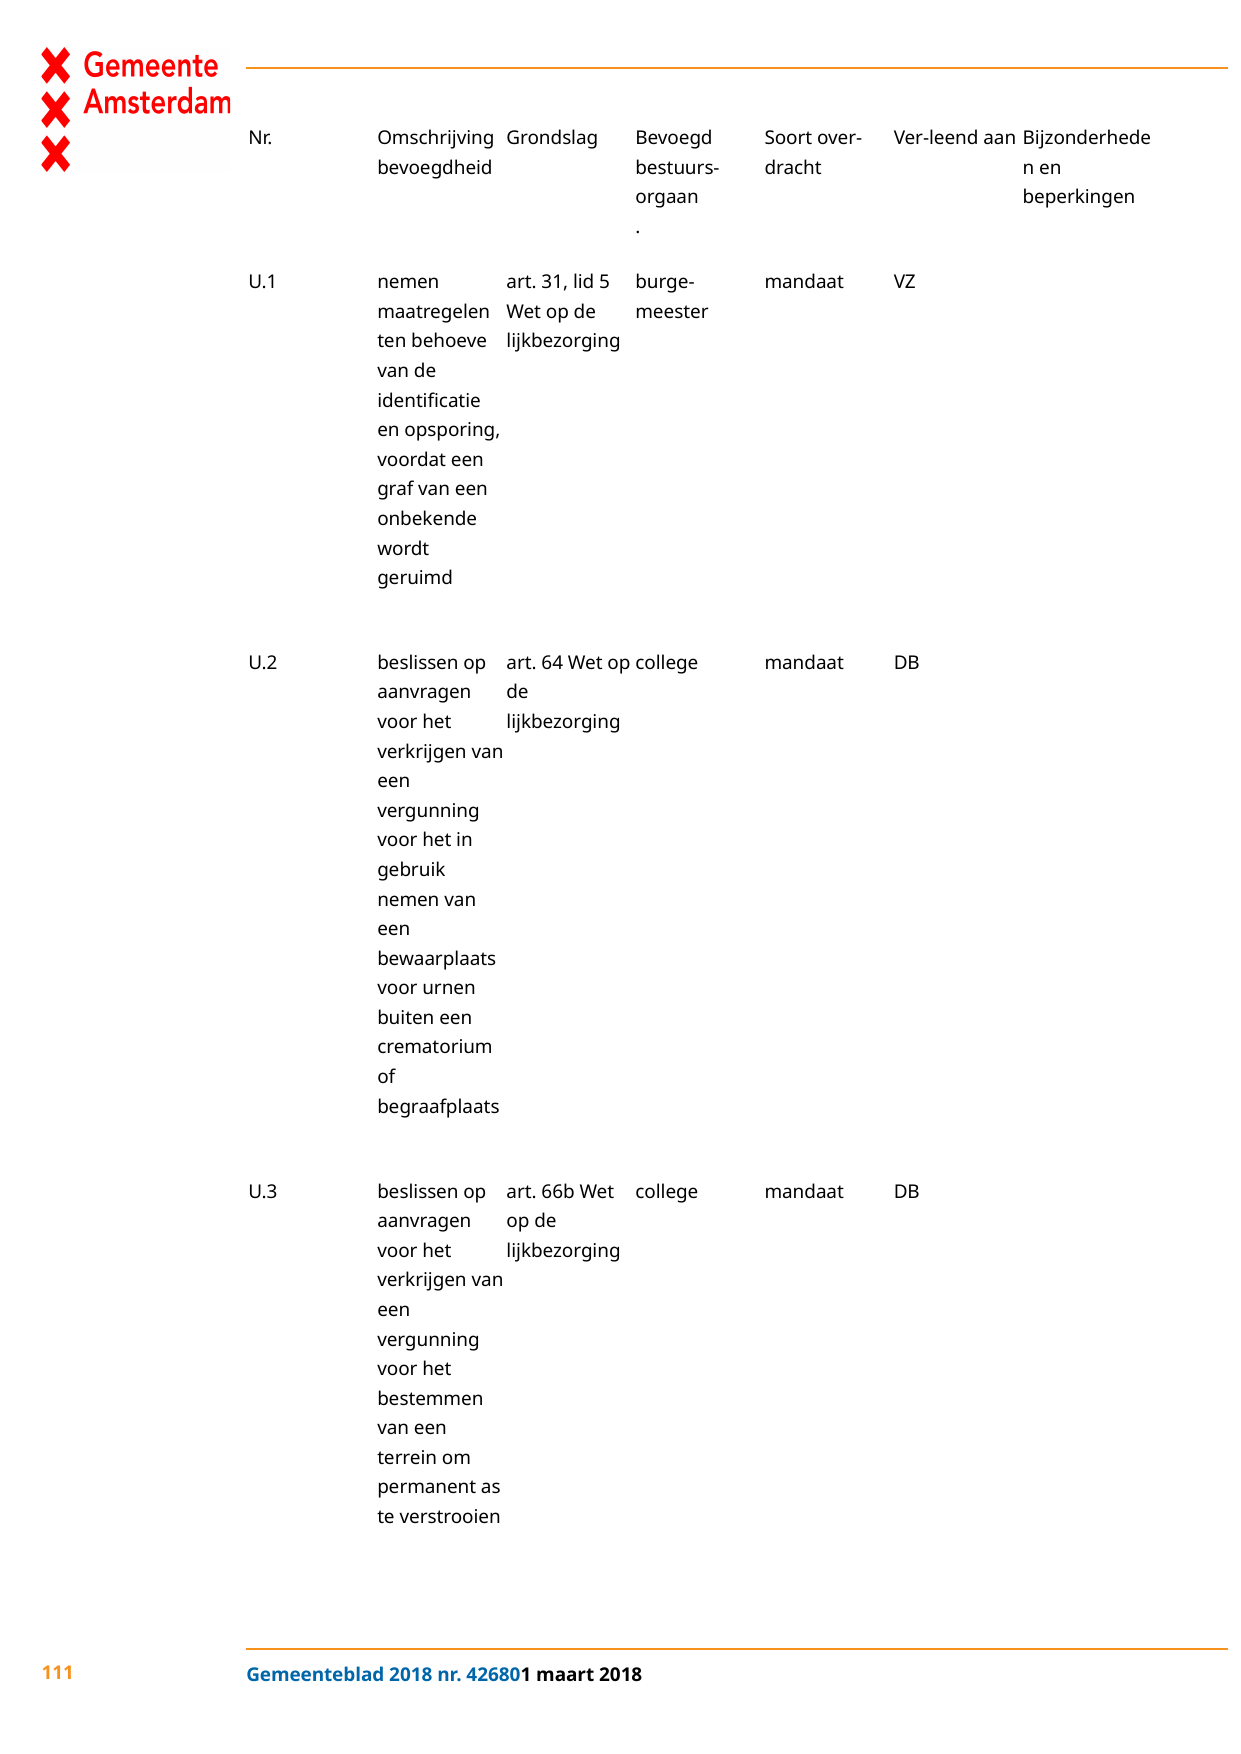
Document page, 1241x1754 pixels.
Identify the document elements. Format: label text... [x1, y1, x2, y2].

table_cell beslissen op aanvragen voor het verkrijgen van een vergunning voor het in gebruik nemen van een bewaarplaats voor urnen buiten een crematorium of begraafplaats [377, 620, 506, 1148]
table_header Bevoegd bestuurs-orgaan . [635, 95, 764, 239]
table_header Nr. [248, 95, 377, 239]
table_cell art. 31, lid 5 Wet op de lijkbezorging [506, 239, 635, 619]
table_cell beslissen op aanvragen voor het verkrijgen van een vergunning voor het bestemmen van een terrein om permanent as te verstrooien [377, 1148, 506, 1558]
table_cell [506, 1559, 635, 1584]
table_cell [1023, 1148, 1152, 1558]
table_cell [1023, 620, 1152, 1148]
table_cell mandaat [764, 1148, 893, 1558]
table_header Bijzonderheden en beperkingen [1023, 95, 1152, 239]
table_cell VZ [894, 239, 1022, 619]
table_cell [764, 1559, 893, 1584]
table_header Ver-leend aan [894, 95, 1022, 239]
table_cell college [635, 620, 764, 1148]
table_cell [248, 1559, 377, 1584]
table_cell art. 64 Wet op de lijkbezorging [506, 620, 635, 1148]
table_cell mandaat [764, 620, 893, 1148]
table_header Soort over-dracht [764, 95, 893, 239]
table_cell [377, 1559, 506, 1584]
table_cell nemen maatregelen ten behoeve van de identificatie en opsporing, voordat een graf van een onbekende wordt geruimd [377, 239, 506, 619]
table_cell U.2 [248, 620, 377, 1148]
table_header Omschrijving bevoegdheid [377, 95, 506, 239]
table_cell U.1 [248, 239, 377, 619]
table_cell [635, 1559, 764, 1584]
table_cell [1023, 1559, 1152, 1584]
table_cell [1023, 239, 1152, 619]
table_cell DB [894, 1148, 1022, 1558]
table_header Grondslag [506, 95, 635, 239]
table_cell mandaat [764, 239, 893, 619]
picture [41, 47, 231, 172]
table_cell [894, 1559, 1022, 1584]
table_cell art. 66b Wet op de lijkbezorging [506, 1148, 635, 1558]
table_cell DB [894, 620, 1022, 1148]
table_cell U.3 [248, 1148, 377, 1558]
table_cell burge-meester [635, 239, 764, 619]
table_cell college [635, 1148, 764, 1558]
